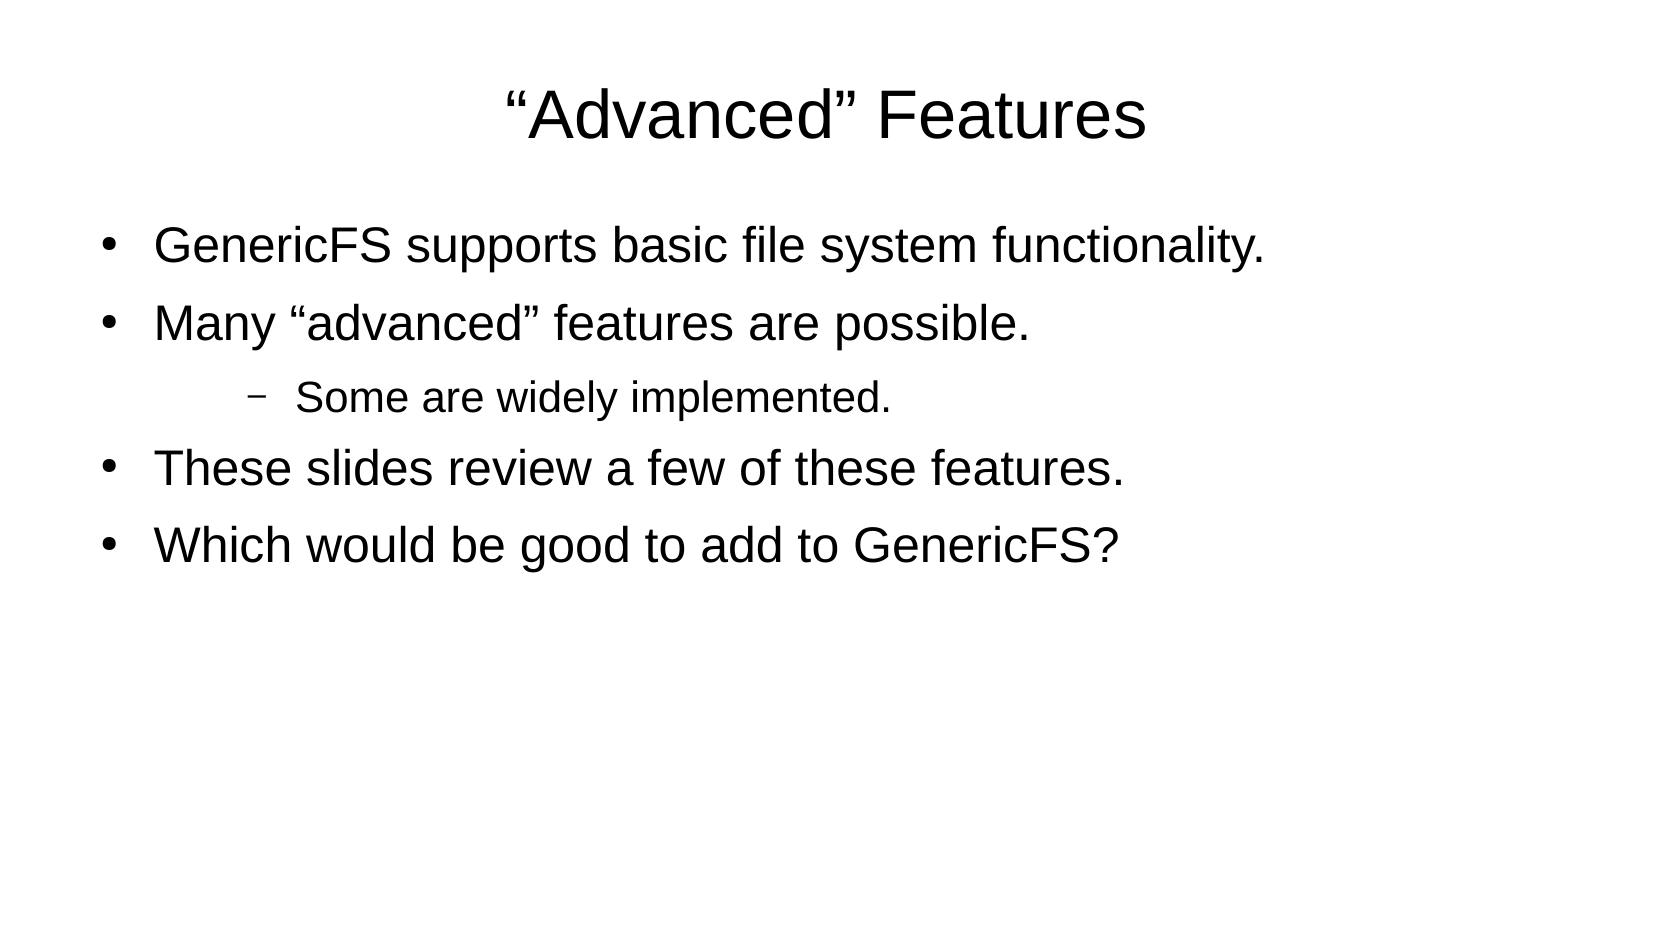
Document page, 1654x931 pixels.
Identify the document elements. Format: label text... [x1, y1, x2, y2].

title “Advanced” Features [82, 37, 1571, 193]
list GenericFS supports basic file system functionality. Many “advanced” features are possible. Some are widely implemented. These slides review a few of these features. Which would be good to add to GenericFS? [82, 217, 1571, 758]
